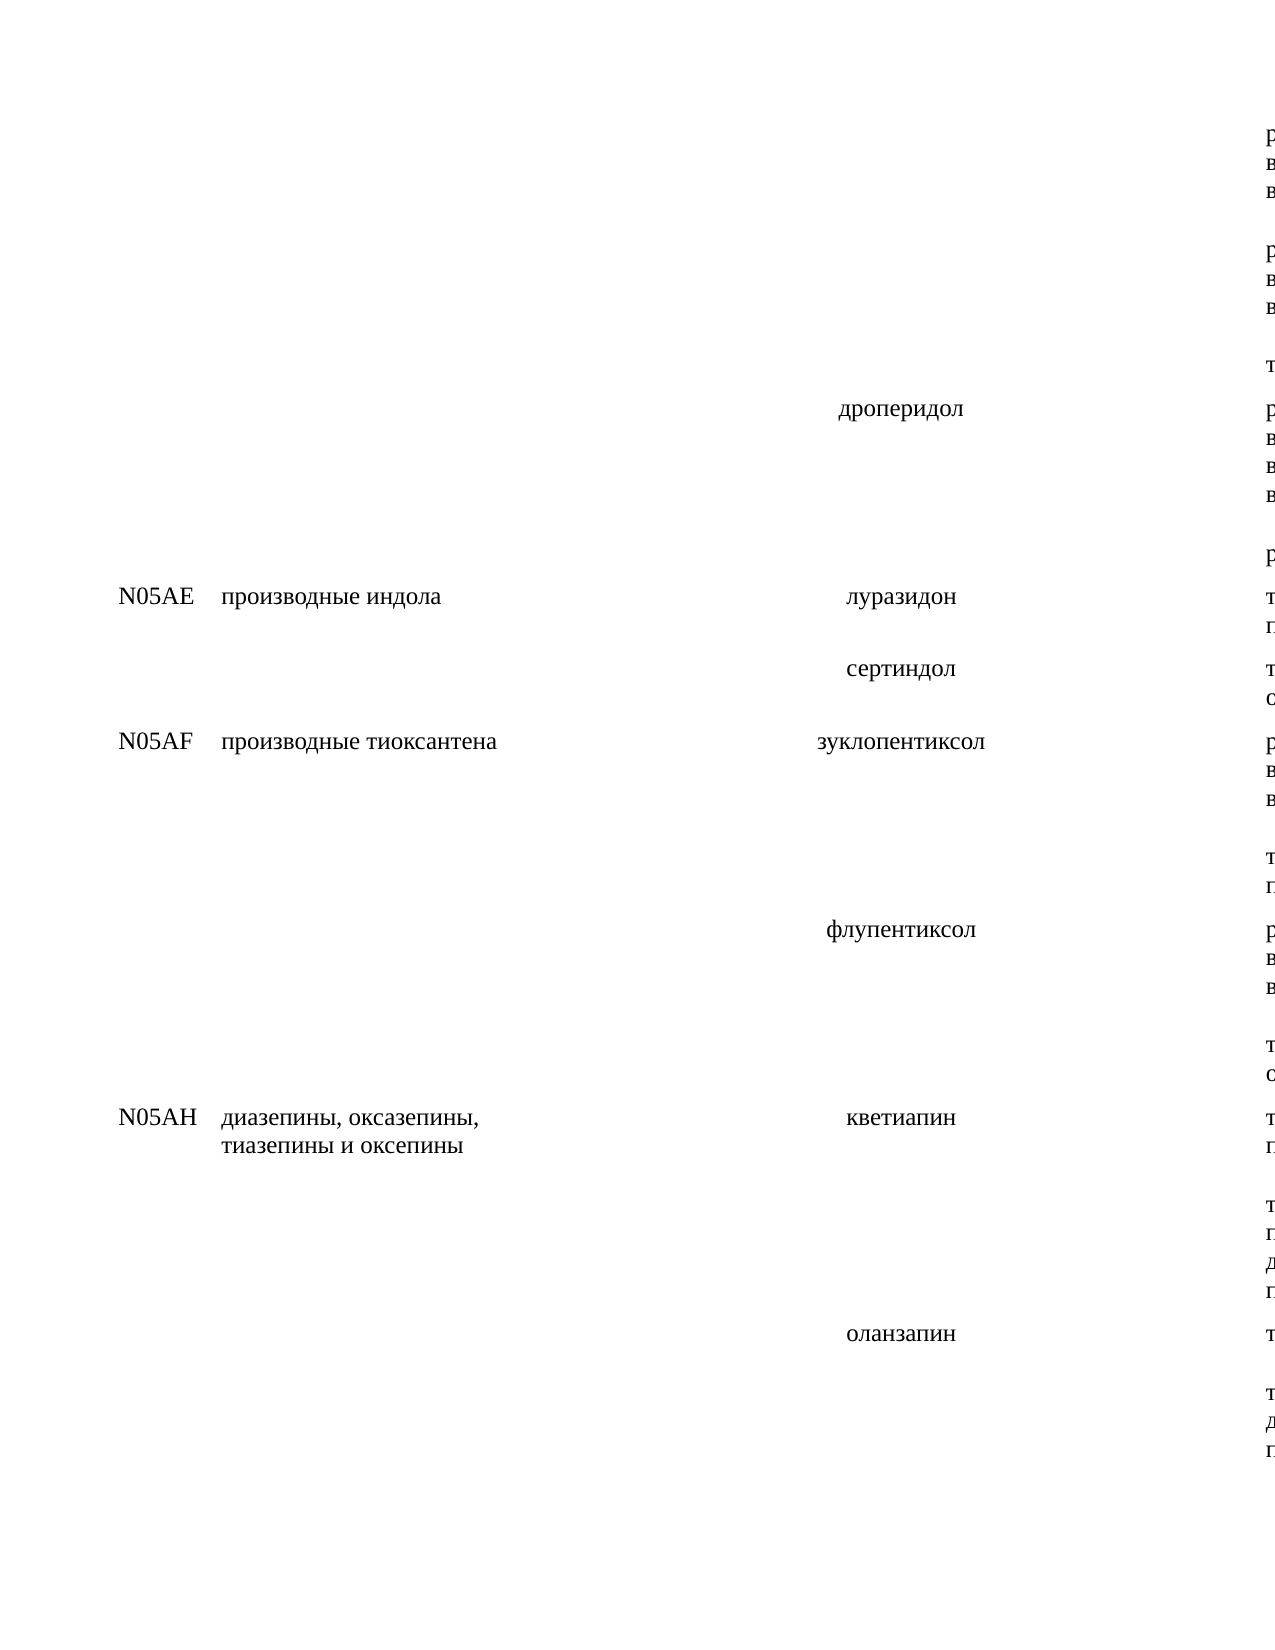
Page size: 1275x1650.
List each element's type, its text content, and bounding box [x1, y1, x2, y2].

table_cell N05AЕ [118, 581, 221, 653]
table_cell [221, 118, 537, 393]
table_cell дроперидол [537, 393, 1266, 581]
table_cell кветиапин [537, 1102, 1266, 1318]
table_cell [118, 393, 221, 581]
table_cell производные тиоксантена [221, 726, 537, 914]
table_cell производные индола [221, 581, 537, 653]
table_cell диазепины, оксазепины, тиазепины и оксепины [221, 1102, 537, 1318]
table_cell [221, 1319, 537, 1492]
table_cell [118, 914, 221, 1102]
table_cell [118, 118, 221, 393]
table_cell флупентиксол [537, 914, 1266, 1102]
table_cell [221, 914, 537, 1102]
table_cell [221, 654, 537, 726]
table_cell [118, 1319, 221, 1492]
table_cell [221, 393, 537, 581]
table_cell N05AF [118, 726, 221, 914]
table_cell оланзапин [537, 1319, 1266, 1492]
table_cell [537, 118, 1266, 393]
table_cell сертиндол [537, 654, 1266, 726]
table_cell [118, 654, 221, 726]
table_cell луразидон [537, 581, 1266, 653]
table_cell N05AH [118, 1102, 221, 1318]
table_cell зуклопентиксол [537, 726, 1266, 914]
